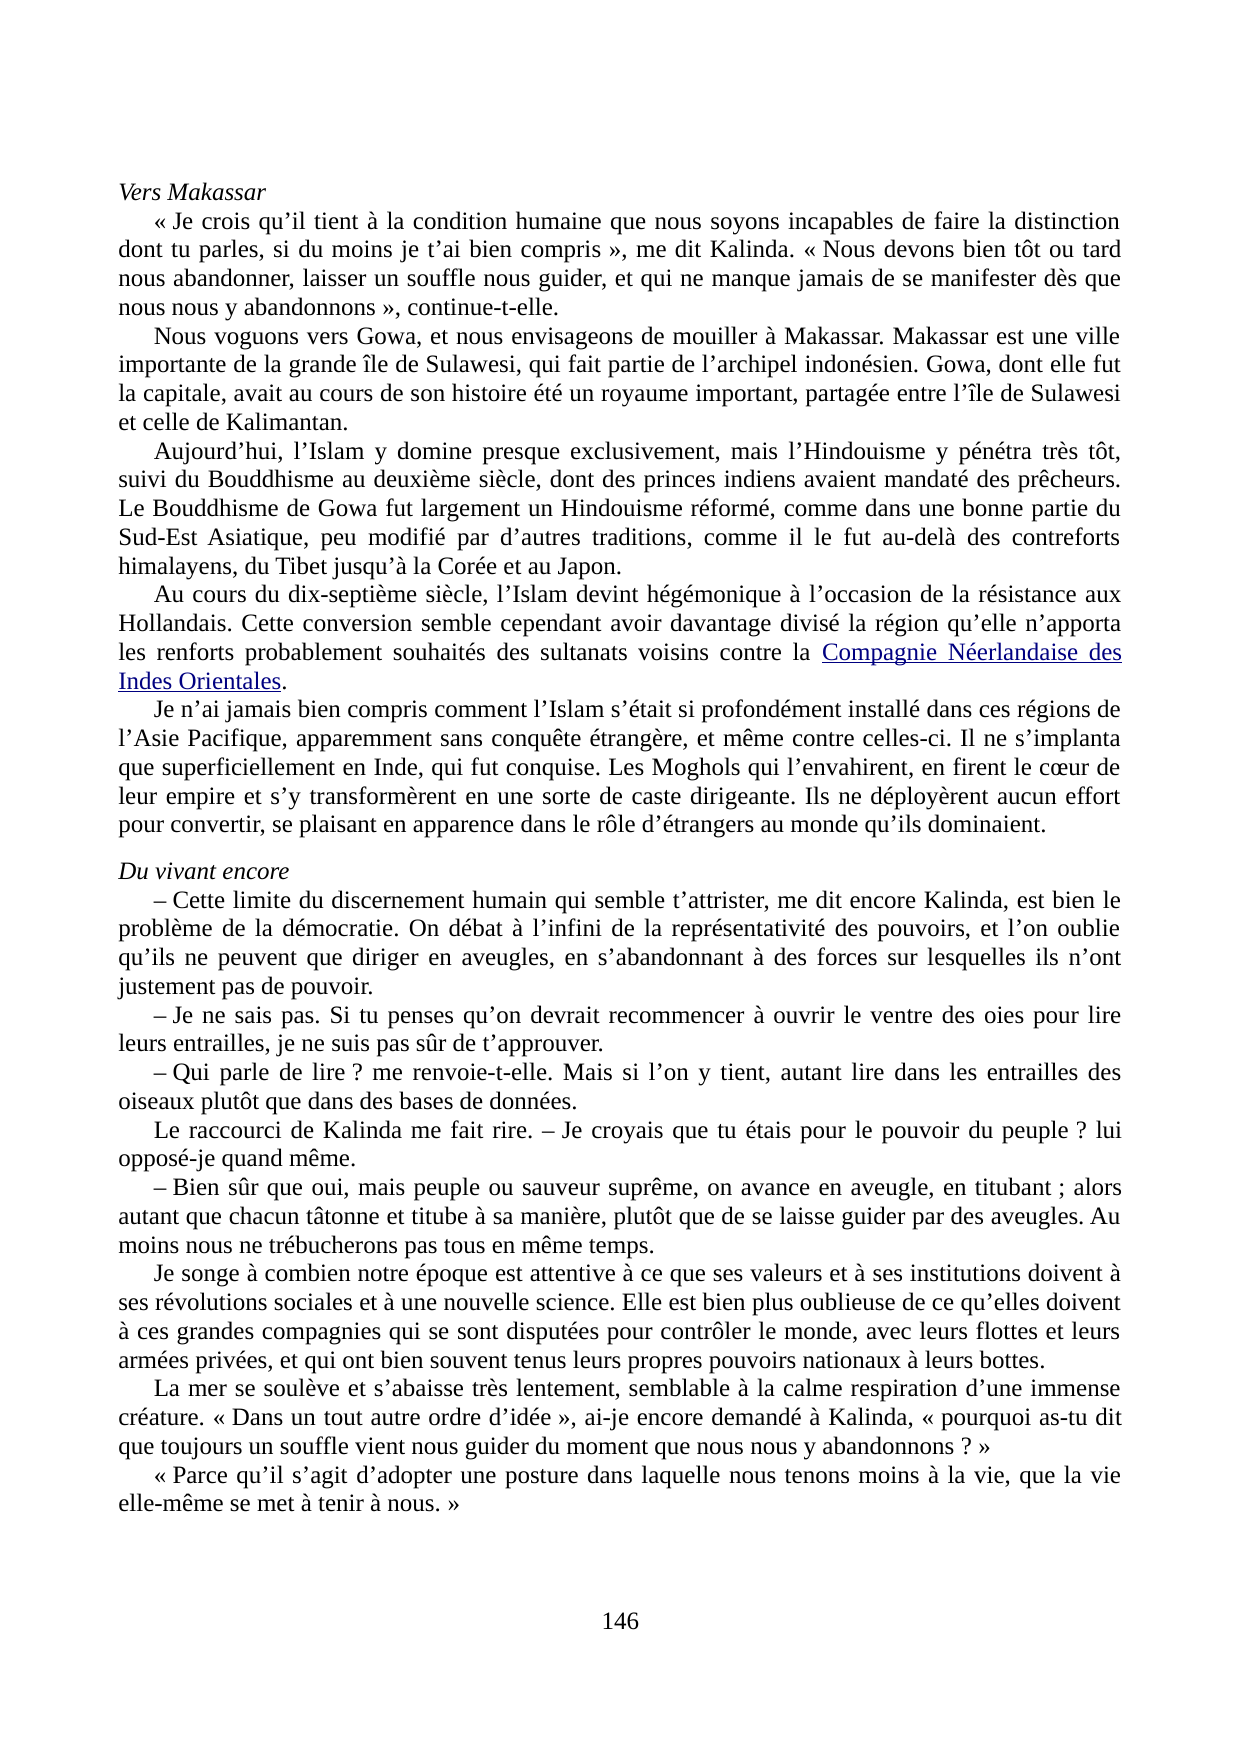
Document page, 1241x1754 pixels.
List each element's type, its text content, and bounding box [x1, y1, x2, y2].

text Je n’ai jamais bien compris comment l’Islam s’était si profondément installé dans ces régions de l’Asie Pacifique, apparemment sans conquête étrangère, et même contre celles-ci. Il ne s’implanta que superficiellement en Inde, qui fut conquise. Les Moghols qui l’envahirent, en firent le cœur de leur empire et s’y transformèrent en une sorte de caste dirigeante. Ils ne déployèrent aucun effort pour convertir, se plaisant en apparence dans le rôle d’étrangers au monde qu’ils dominaient. [118, 694, 1122, 838]
text Aujourd’hui, l’Islam y domine presque exclusivement, mais l’Hindouisme y pénétra très tôt, suivi du Bouddhisme au deuxième siècle, dont des princes indiens avaient mandaté des prêcheurs. Le Bouddhisme de Gowa fut largement un Hindouisme réformé, comme dans une bonne partie du Sud-Est Asiatique, peu modifié par d’autres traditions, comme il le fut au-delà des contreforts himalayens, du Tibet jusqu’à la Corée et au Japon. [118, 436, 1122, 579]
text – Cette limite du discernement humain qui semble t’attrister, me dit encore Kalinda, est bien le problème de la démocratie. On débat à l’infini de la représentativité des pouvoirs, et l’on oublie qu’ils ne peuvent que diriger en aveugles, en s’abandonnant à des forces sur lesquelles ils n’ont justement pas de pouvoir. [118, 885, 1122, 1000]
text Au cours du dix-septième siècle, l’Islam devint hégémonique à l’occasion de la résistance aux Hollandais. Cette conversion semble cependant avoir davantage divisé la région qu’elle n’apporta les renforts probablement souhaités des sultanats voisins contre la Compagnie Néerlandaise des Indes Orientales. [118, 579, 1122, 694]
text Je songe à combien notre époque est attentive à ce que ses valeurs et à ses institutions doivent à ses révolutions sociales et à une nouvelle science. Elle est bien plus oublieuse de ce qu’elles doivent à ces grandes compagnies qui se sont disputées pour contrôler le monde, avec leurs flottes et leurs armées privées, et qui ont bien souvent tenus leurs propres pouvoirs nationaux à leurs bottes. [118, 1258, 1122, 1373]
subtitle Vers Makassar [118, 177, 1122, 206]
text « Je crois qu’il tient à la condition humaine que nous soyons incapables de faire la distinction dont tu parles, si du moins je t’ai bien compris », me dit Kalinda. « Nous devons bien tôt ou tard nous abandonner, laisser un souffle nous guider, et qui ne manque jamais de se manifester dès que nous nous y abandonnons », continue-t-elle. [118, 206, 1122, 321]
text La mer se soulève et s’abaisse très lentement, semblable à la calme respiration d’une immense créature. « Dans un tout autre ordre d’idée », ai-je encore demandé à Kalinda, « pourquoi as-tu dit que toujours un souffle vient nous guider du moment que nous nous y abandonnons ? » [118, 1373, 1122, 1460]
text Nous voguons vers Gowa, et nous envisageons de mouiller à Makassar. Makassar est une ville importante de la grande île de Sulawesi, qui fait partie de l’archipel indonésien. Gowa, dont elle fut la capitale, avait au cours de son histoire été un royaume important, partagée entre l’île de Sulawesi et celle de Kalimantan. [118, 321, 1122, 436]
subtitle Du vivant encore [118, 856, 1122, 885]
text – Bien sûr que oui, mais peuple ou sauveur suprême, on avance en aveugle, en titubant ; alors autant que chacun tâtonne et titube à sa manière, plutôt que de se laisse guider par des aveugles. Au moins nous ne trébucherons pas tous en même temps. [118, 1172, 1122, 1258]
text – Qui parle de lire ? me renvoie-t-elle. Mais si l’on y tient, autant lire dans les entrailles des oiseaux plutôt que dans des bases de données. [118, 1057, 1122, 1115]
text « Parce qu’il s’agit d’adopter une posture dans laquelle nous tenons moins à la vie, que la vie elle-même se met à tenir à nous. » [118, 1460, 1122, 1517]
text – Je ne sais pas. Si tu penses qu’on devrait recommencer à ouvrir le ventre des oies pour lire leurs entrailles, je ne suis pas sûr de t’approuver. [118, 1000, 1122, 1057]
text Le raccourci de Kalinda me fait rire. – Je croyais que tu étais pour le pouvoir du peuple ? lui opposé-je quand même. [118, 1115, 1122, 1172]
